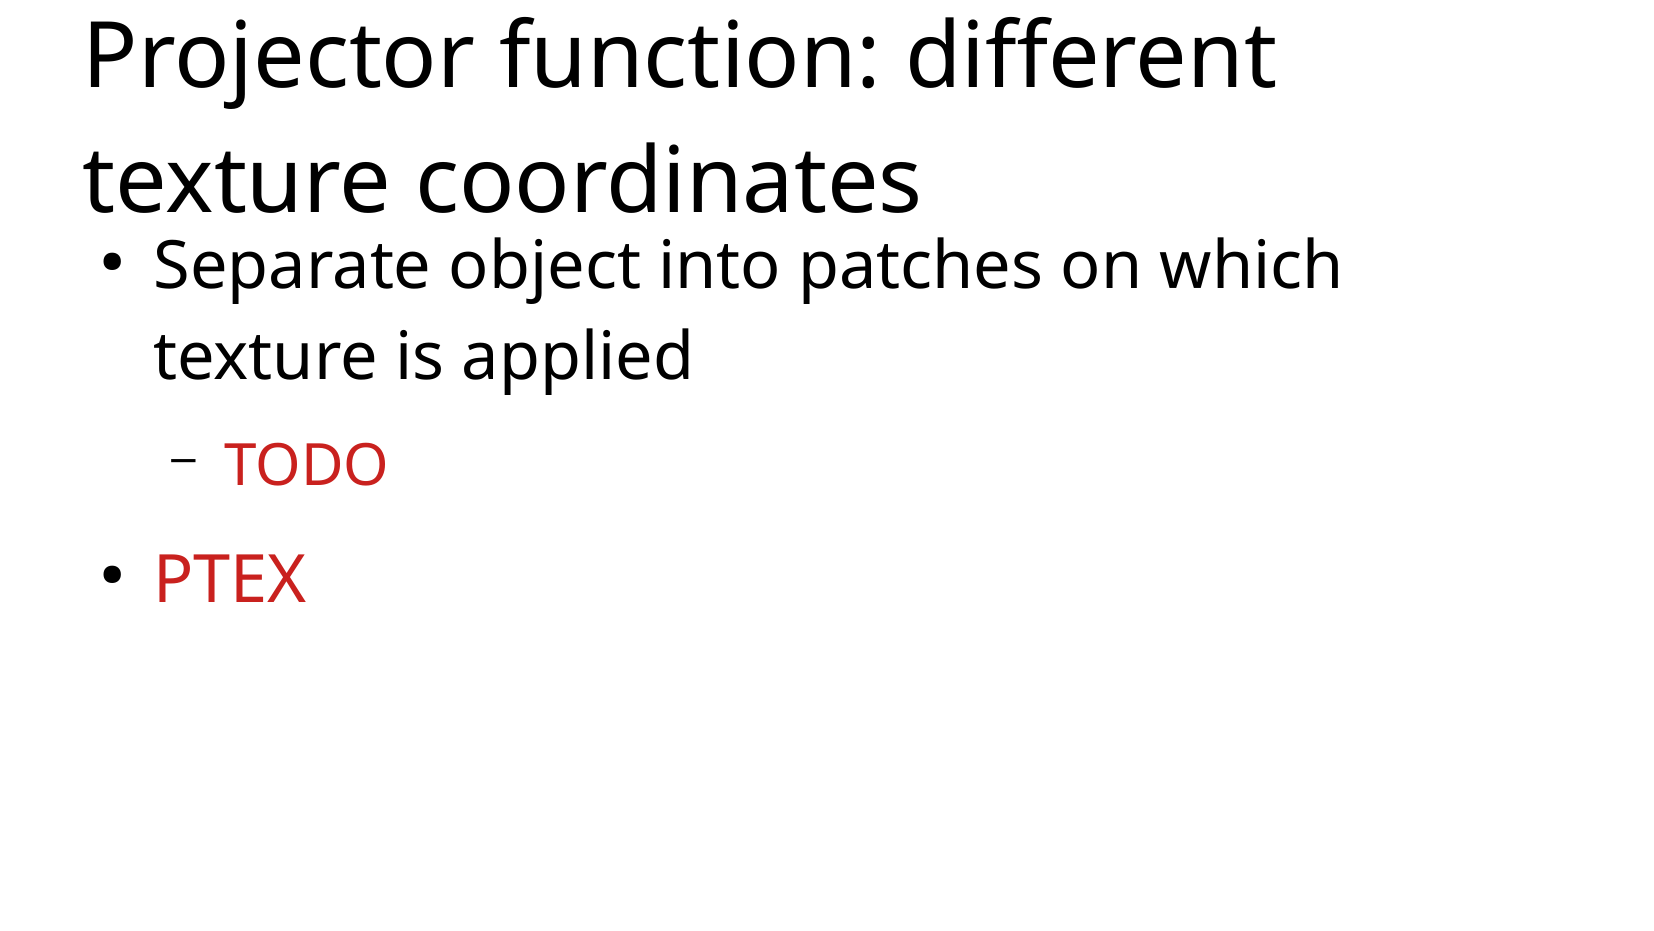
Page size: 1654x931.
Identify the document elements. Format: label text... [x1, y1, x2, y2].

list Separate object into patches on which texture is applied TODO PTEX [82, 217, 1571, 758]
title Projector function: different texture coordinates [82, 0, 1571, 217]
